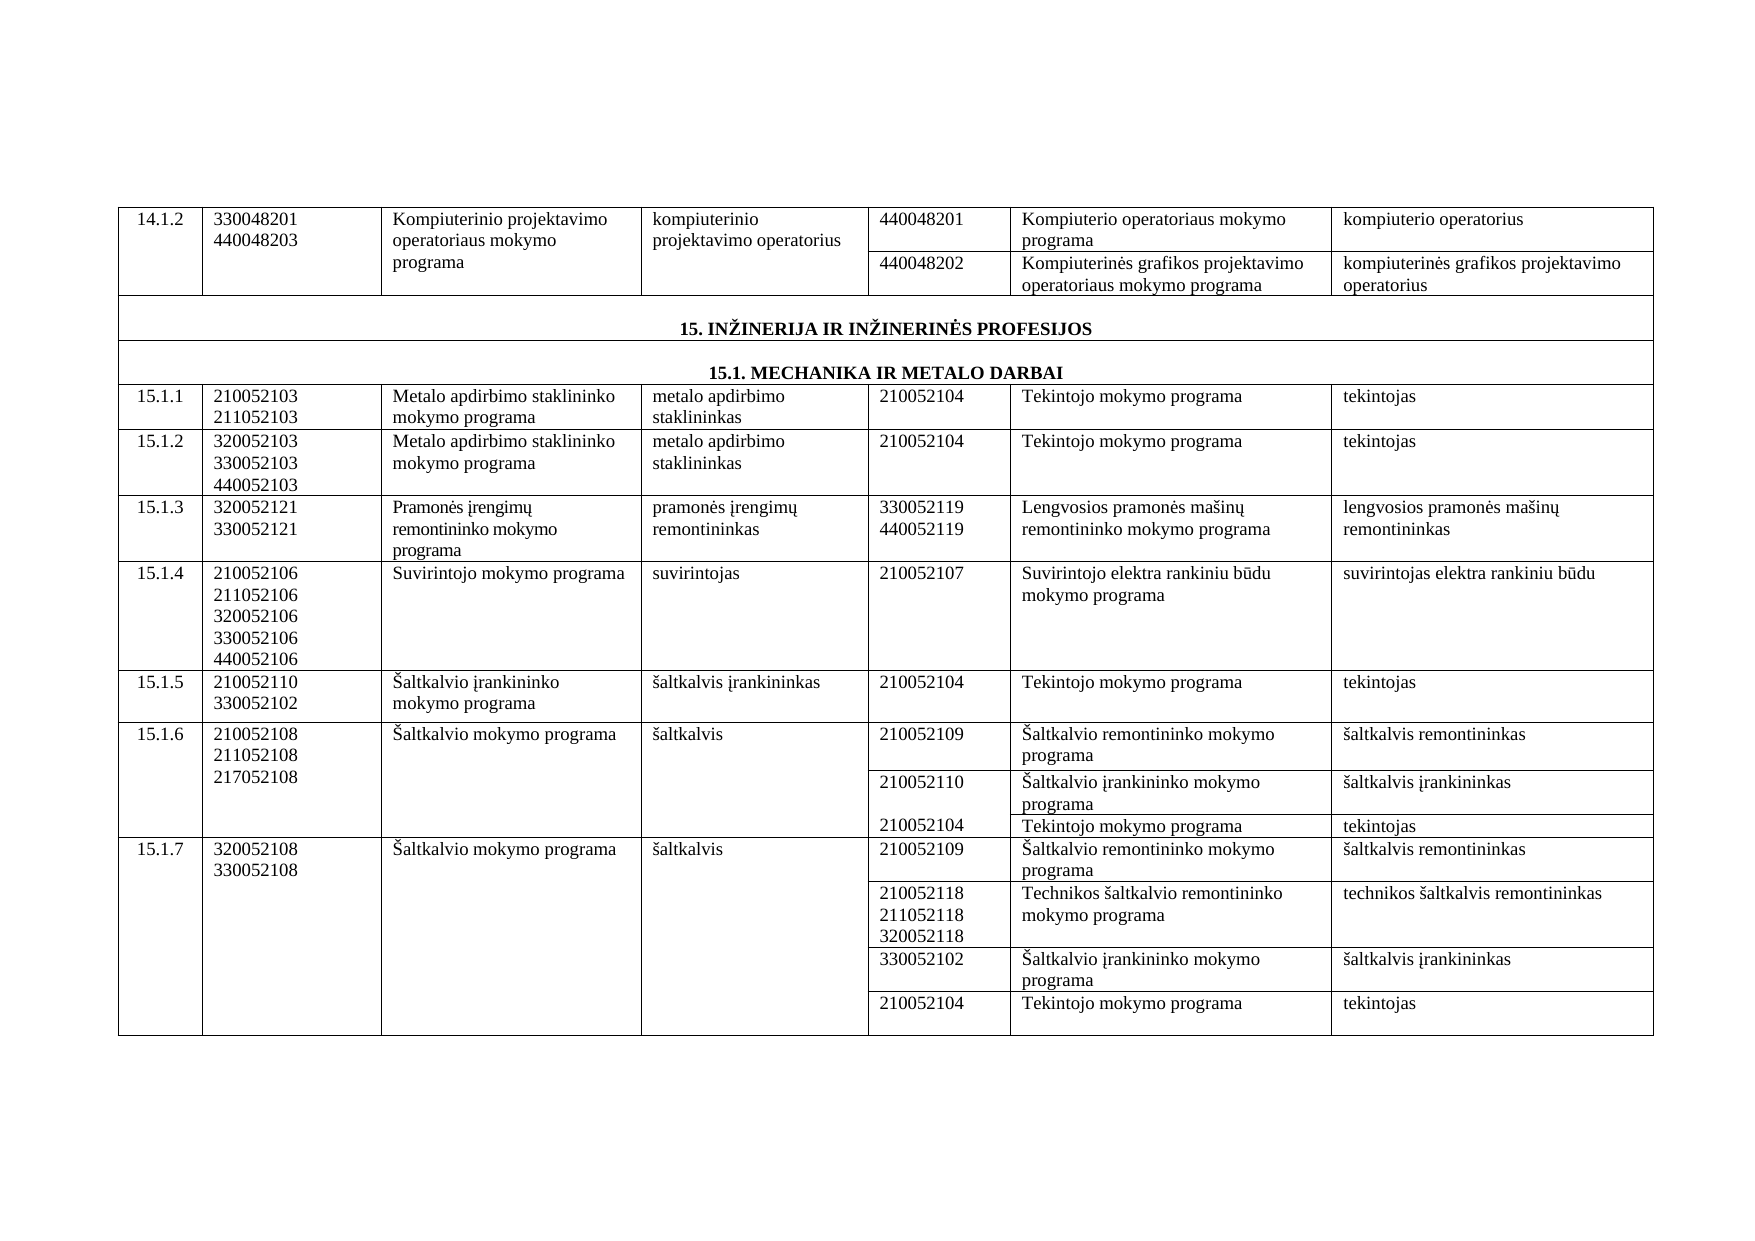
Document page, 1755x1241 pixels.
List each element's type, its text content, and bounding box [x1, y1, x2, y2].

table_cell 15. INŽINERIJA IR INŽINERINĖS PROFESIJOS [119, 296, 1653, 339]
table_cell 15.1. MECHANIKA IR METALO DARBAI [119, 341, 1653, 384]
table_cell Tekintojo mokymo programa [1011, 815, 1331, 837]
table_cell šaltkalvis įrankininkas [1332, 771, 1653, 814]
table_cell kompiuterinio projektavimo operatorius [642, 208, 868, 295]
table_cell technikos šaltkalvis remontininkas [1332, 882, 1653, 947]
table_cell [119, 251, 202, 295]
table_cell 210052108 211052108 217052108 [203, 723, 381, 837]
table_cell 210052103 211052103 [203, 385, 381, 429]
table_cell 210052110 330052102 [203, 671, 381, 722]
table_cell šaltkalvis [642, 838, 868, 1035]
table_cell Suvirintojo elektra rankiniu būdu mokymo programa [1011, 562, 1331, 670]
table_cell 15.1.1 [119, 385, 202, 429]
table_cell 210052106 211052106 320052106 330052106 440052106 [203, 562, 381, 670]
table_cell lengvosios pramonės mašinų remontininkas [1332, 496, 1653, 561]
table_cell Šaltkalvio remontininko mokymo programa [1011, 723, 1331, 770]
table_cell Šaltkalvio įrankininko mokymo programa [1011, 771, 1331, 814]
table_cell 210052104 [869, 992, 1010, 1035]
table_cell Technikos šaltkalvio remontininko mokymo programa [1011, 882, 1331, 947]
table_cell 15.1.6 [119, 723, 202, 770]
table_cell [119, 991, 202, 1035]
table_cell Šaltkalvio įrankininko mokymo programa [382, 671, 641, 722]
table_cell Tekintojo mokymo programa [1011, 992, 1331, 1035]
table_cell tekintojas [1332, 671, 1653, 722]
table_cell 210052107 [869, 562, 1010, 670]
table_cell 210052104 [869, 430, 1010, 495]
table_cell Kompiuterio operatoriaus mokymo programa [1011, 208, 1331, 251]
table_cell šaltkalvis [642, 723, 868, 837]
table_cell šaltkalvis įrankininkas [642, 671, 868, 722]
table_cell 15.1.4 [119, 562, 202, 670]
table_cell 210052109 [869, 723, 1010, 770]
table_cell pramonės įrengimų remontininkas [642, 496, 868, 561]
table_cell Metalo apdirbimo staklininko mokymo programa [382, 385, 641, 429]
table_cell Šaltkalvio įrankininko mokymo programa [1011, 948, 1331, 991]
table_cell tekintojas [1332, 992, 1653, 1035]
table_cell Šaltkalvio mokymo programa [382, 723, 641, 837]
table_cell [119, 770, 202, 814]
table_cell 330052119 440052119 [869, 496, 1010, 561]
table_cell 14.1.2 [119, 208, 202, 251]
table_cell Kompiuterinės grafikos projektavimo operatoriaus mokymo programa [1011, 252, 1331, 295]
table_cell šaltkalvis įrankininkas [1332, 948, 1653, 991]
table_cell 440048202 [869, 252, 1010, 295]
table_cell kompiuterio operatorius [1332, 208, 1653, 251]
table_cell 330048201 440048203 [203, 208, 381, 295]
table_cell šaltkalvis remontininkas [1332, 838, 1653, 881]
table_cell [119, 881, 202, 947]
table_cell šaltkalvis remontininkas [1332, 723, 1653, 770]
table_cell Kompiuterinio projektavimo operatoriaus mokymo programa [382, 208, 641, 295]
table_cell Tekintojo mokymo programa [1011, 671, 1331, 722]
table_cell 210052109 [869, 838, 1010, 881]
table_cell tekintojas [1332, 385, 1653, 429]
table_cell 440048201 [869, 208, 1010, 251]
table_cell 210052118 211052118 320052118 [869, 882, 1010, 947]
table_cell 15.1.7 [119, 838, 202, 881]
table_cell Metalo apdirbimo staklininko mokymo programa [382, 430, 641, 495]
table_cell tekintojas [1332, 430, 1653, 495]
table_cell 320052103 330052103 440052103 [203, 430, 381, 495]
table_cell 210052104 [869, 385, 1010, 429]
table_cell 210052104 [869, 671, 1010, 722]
table_cell Tekintojo mokymo programa [1011, 385, 1331, 429]
table_cell 330052102 [869, 948, 1010, 991]
table_cell tekintojas [1332, 815, 1653, 837]
table_cell kompiuterinės grafikos projektavimo operatorius [1332, 252, 1653, 295]
table_cell Pramonės įrengimų remontininko mokymo programa [382, 496, 641, 561]
table_cell [119, 814, 202, 837]
table_cell Šaltkalvio remontininko mokymo programa [1011, 838, 1331, 881]
table_cell Suvirintojo mokymo programa [382, 562, 641, 670]
table_cell Lengvosios pramonės mašinų remontininko mokymo programa [1011, 496, 1331, 561]
table_cell Šaltkalvio mokymo programa [382, 838, 641, 1035]
table_cell metalo apdirbimo staklininkas [642, 385, 868, 429]
table_cell 15.1.5 [119, 671, 202, 722]
table_cell Tekintojo mokymo programa [1011, 430, 1331, 495]
table_cell 320052121 330052121 [203, 496, 381, 561]
table_cell metalo apdirbimo staklininkas [642, 430, 868, 495]
table_cell suvirintojas [642, 562, 868, 670]
table_cell 15.1.2 [119, 430, 202, 495]
table_cell [119, 947, 202, 991]
table_cell suvirintojas elektra rankiniu būdu [1332, 562, 1653, 670]
table_cell 210052110 210052104 [869, 771, 1010, 837]
table_cell 320052108 330052108 [203, 838, 381, 1035]
table_cell 15.1.3 [119, 496, 202, 561]
